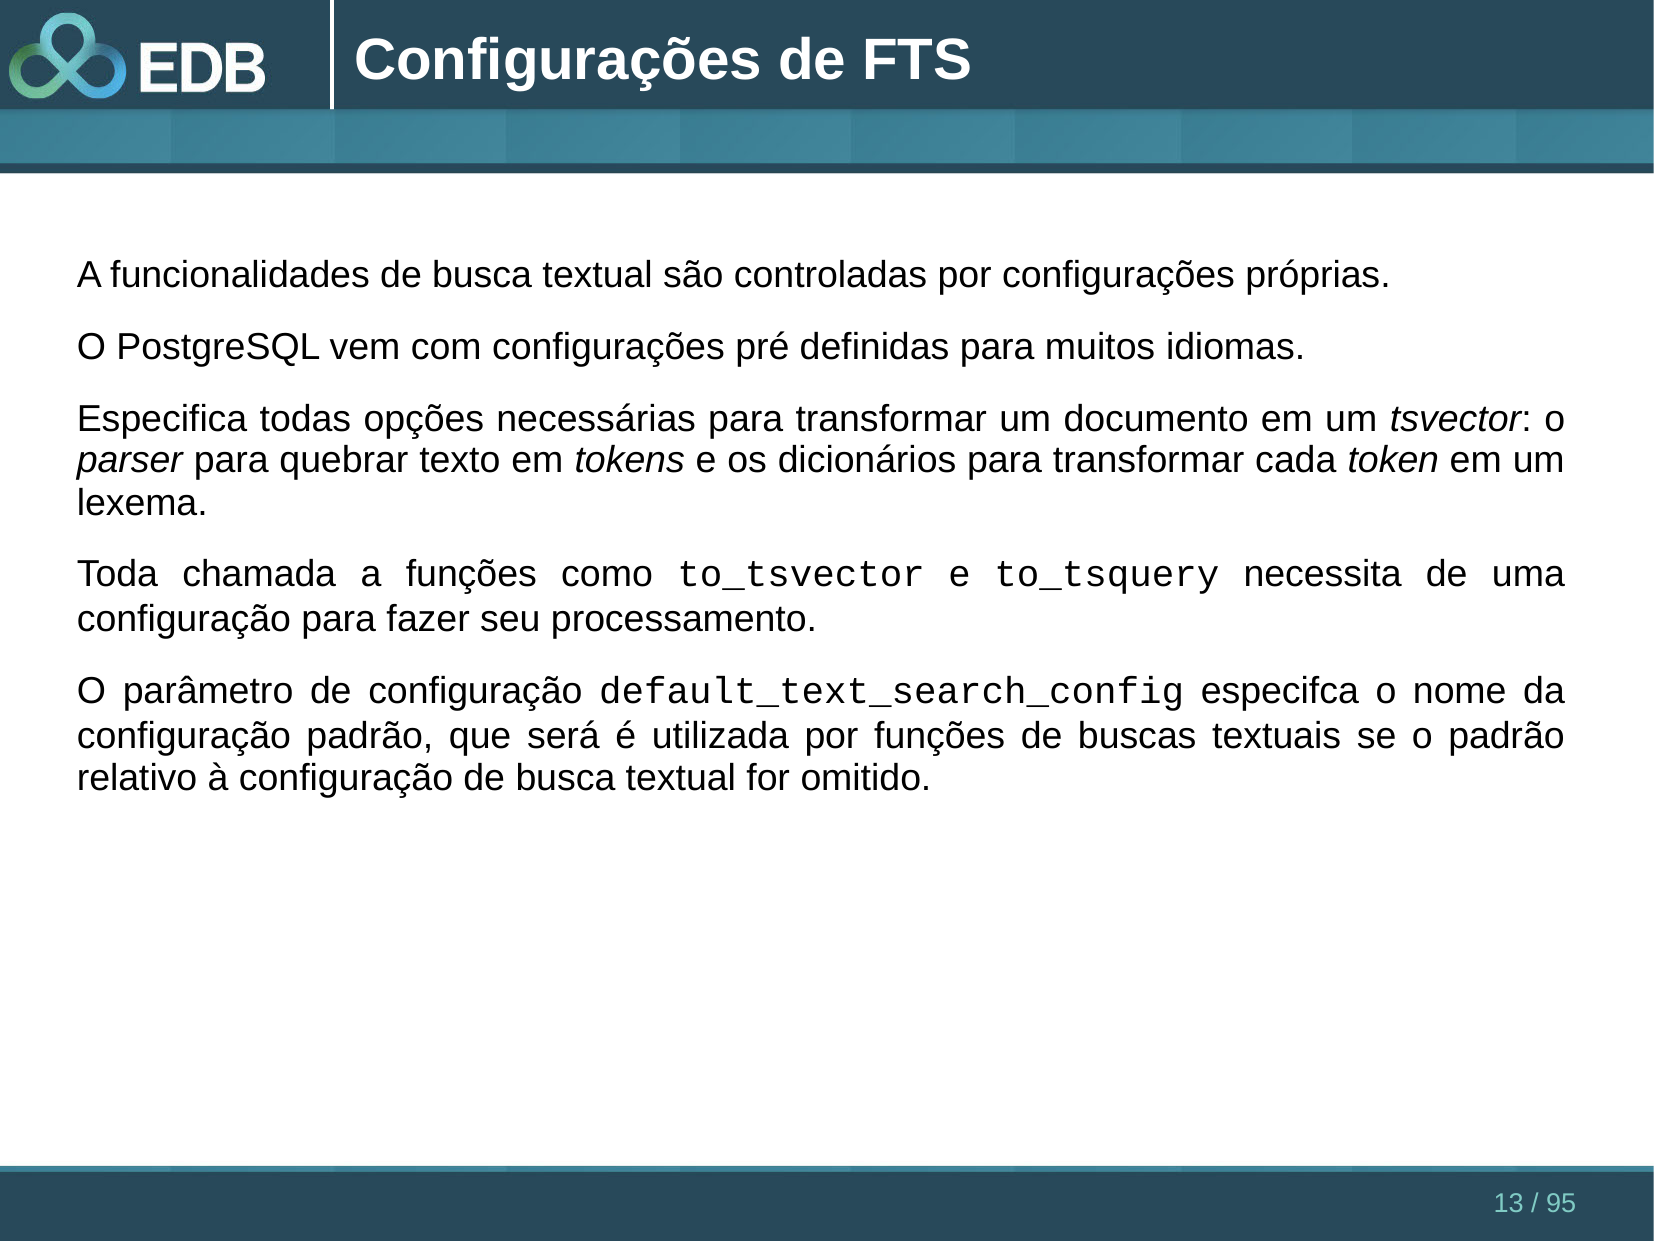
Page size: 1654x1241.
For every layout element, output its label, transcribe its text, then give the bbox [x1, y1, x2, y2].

picture [0, 0, 1654, 1241]
list A funcionalidades de busca textual são controladas por configurações próprias. O PostgreSQL vem com configurações pré definidas para muitos idiomas. Especifica todas opções necessárias para transformar um documento em um tsvector: o parser para quebrar texto em tokens e os dicionários para transformar cada token em um lexema. Toda chamada a funções como to_tsvector e to_tsquery necessita de uma configuração para fazer seu processamento. O parâmetro de configuração default_text_search_config especifca o nome da configuração padrão, que será é utilizada por funções de buscas textuais se o padrão relativo à configuração de busca textual for omitido. [76, 253, 1565, 799]
title Configurações de FTS [354, 26, 1595, 92]
